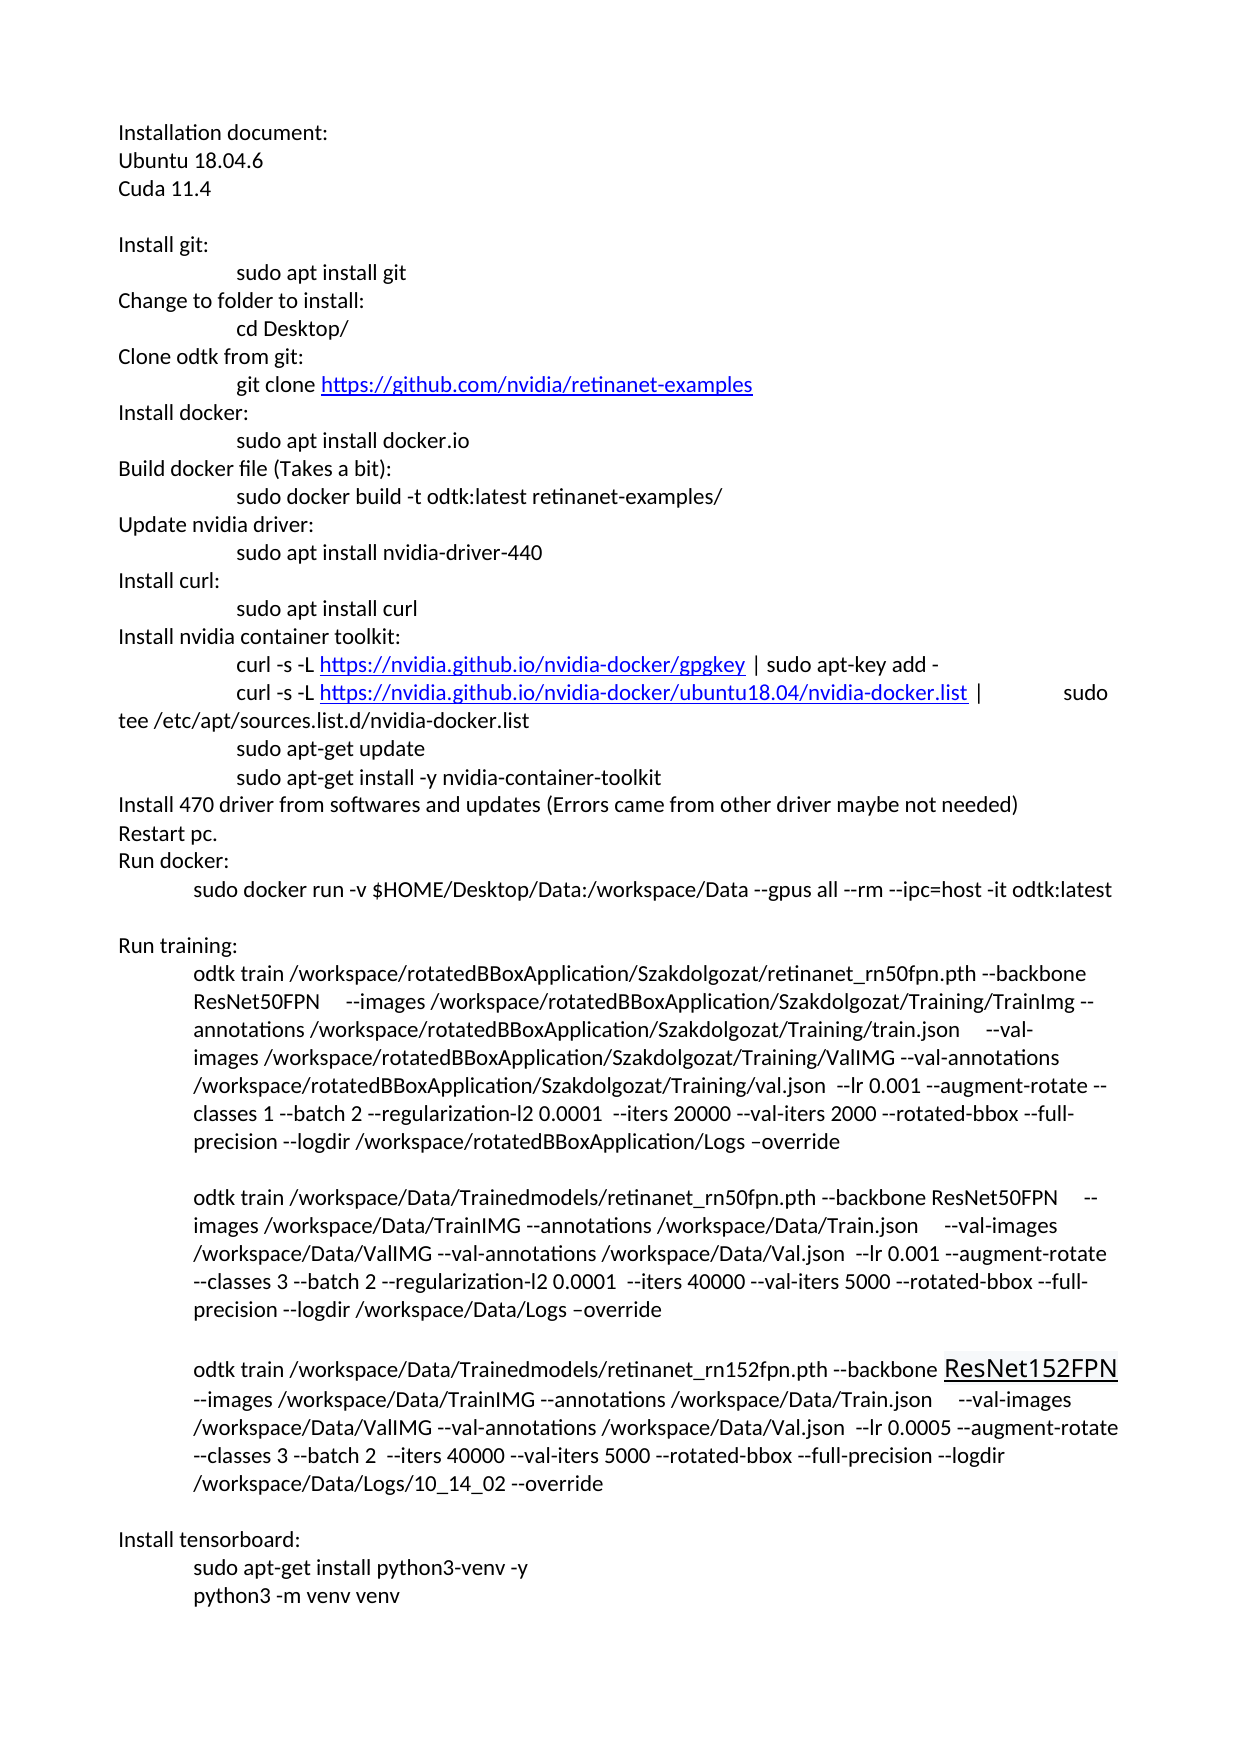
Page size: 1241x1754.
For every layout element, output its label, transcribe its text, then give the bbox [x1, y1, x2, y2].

text sudo docker run -v $HOME/Desktop/Data:/workspace/Data --gpus all --rm --ipc=host -it odtk:latest [193, 875, 1122, 903]
text Change to folder to install: [118, 286, 1122, 314]
text sudo apt install curl [118, 594, 1122, 622]
text Update nvidia driver: [118, 510, 1122, 538]
text sudo docker build -t odtk:latest retinanet-examples/ [118, 482, 1122, 510]
text sudo apt-get install -y nvidia-container-toolkit [118, 763, 1122, 791]
text odtk train /workspace/rotatedBBoxApplication/Szakdolgozat/retinanet_rn50fpn.pth --backbone ResNet50FPN --images /workspace/rotatedBBoxApplication/Szakdolgozat/Training/TrainImg --annotations /workspace/rotatedBBoxApplication/Szakdolgozat/Training/train.json --val-images /workspace/rotatedBBoxApplication/Szakdolgozat/Training/ValIMG --val-annotations /workspace/rotatedBBoxApplication/Szakdolgozat/Training/val.json --lr 0.001 --augment-rotate --classes 1 --batch 2 --regularization-l2 0.0001 --iters 20000 --val-iters 2000 --rotated-bbox --full-precision --logdir /workspace/rotatedBBoxApplication/Logs –override [193, 959, 1122, 1155]
text sudo apt-get update [118, 734, 1122, 763]
text Install docker: [118, 398, 1122, 426]
text Install nvidia container toolkit: [118, 622, 1122, 651]
text Install git: [118, 230, 1122, 258]
text Restart pc. Run docker: [118, 819, 1122, 875]
text Clone odtk from git: [118, 342, 1122, 370]
text sudo apt install nvidia-driver-440 [118, 538, 1122, 566]
text curl -s -L https://nvidia.github.io/nvidia-docker/ubuntu18.04/nvidia-docker.list | sudo tee /etc/apt/sources.list.d/nvidia-docker.list [118, 678, 1122, 734]
text cd Desktop/ [118, 314, 1122, 342]
text Install tensorboard: [118, 1525, 1122, 1553]
text git clone https://github.com/nvidia/retinanet-examples [118, 370, 1122, 398]
text odtk train /workspace/Data/Trainedmodels/retinanet_rn152fpn.pth --backbone ResNet152FPN --images /workspace/Data/TrainIMG --annotations /workspace/Data/Train.json --val-images /workspace/Data/ValIMG --val-annotations /workspace/Data/Val.json --lr 0.0005 --augment-rotate --classes 3 --batch 2 --iters 40000 --val-iters 5000 --rotated-bbox --full-precision --logdir /workspace/Data/Logs/10_14_02 --override [193, 1351, 1122, 1497]
text Install 470 driver from softwares and updates (Errors came from other driver maybe not needed) [118, 791, 1122, 819]
text sudo apt install git [118, 258, 1122, 286]
text sudo apt install docker.io [118, 426, 1122, 454]
text Install curl: [118, 566, 1122, 594]
text Installation document: Ubuntu 18.04.6 Cuda 11.4 [118, 118, 1122, 202]
text Build docker file (Takes a bit): [118, 454, 1122, 482]
text odtk train /workspace/Data/Trainedmodels/retinanet_rn50fpn.pth --backbone ResNet50FPN --images /workspace/Data/TrainIMG --annotations /workspace/Data/Train.json --val-images /workspace/Data/ValIMG --val-annotations /workspace/Data/Val.json --lr 0.001 --augment-rotate --classes 3 --batch 2 --regularization-l2 0.0001 --iters 40000 --val-iters 5000 --rotated-bbox --full-precision --logdir /workspace/Data/Logs –override [193, 1183, 1122, 1323]
text python3 -m venv venv [193, 1581, 1122, 1609]
text curl -s -L https://nvidia.github.io/nvidia-docker/gpgkey | sudo apt-key add - [118, 651, 1122, 678]
text sudo apt-get install python3-venv -y [193, 1553, 1122, 1581]
text Run training: [118, 931, 1122, 959]
